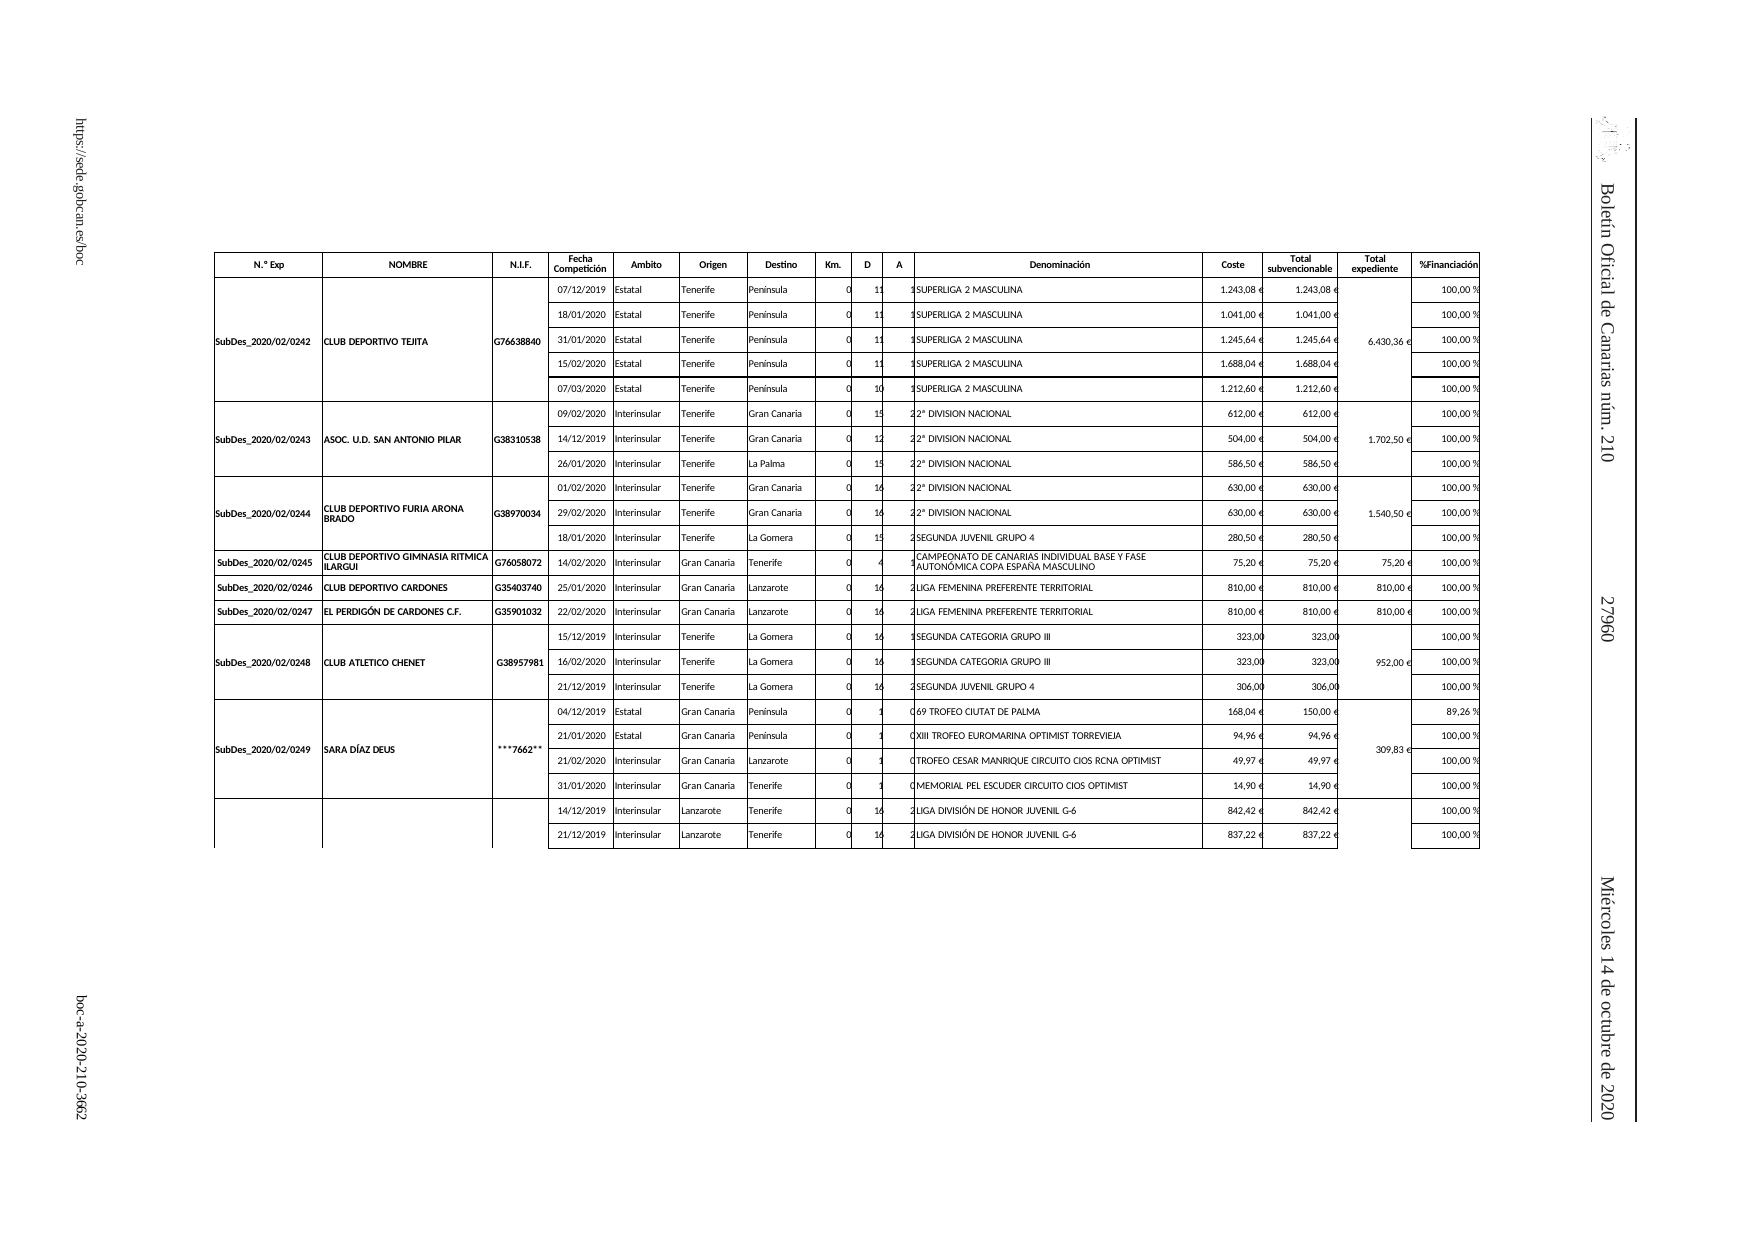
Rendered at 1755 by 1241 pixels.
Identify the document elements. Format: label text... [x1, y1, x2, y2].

table_header %Financiación [1412, 253, 1479, 277]
table_cell 16 [852, 501, 882, 525]
table_cell 1.245,64 € [1203, 328, 1262, 352]
table_cell G38970034 [493, 477, 548, 550]
table_cell TROFEO CESAR MANRIQUE CIRCUITO CIOS RCNA OPTIMIST [915, 749, 1202, 773]
table_cell 100,00 % [1412, 675, 1479, 699]
table_cell 2 [883, 427, 914, 451]
table_cell 306,00 [1203, 675, 1262, 699]
table_cell 4 [852, 551, 882, 575]
table_cell 306,00 [1263, 675, 1337, 699]
table_cell 323,00 [1203, 650, 1262, 674]
table_cell Gran Canaria [680, 576, 747, 599]
table_cell SubDes_2020/02/0249 [215, 700, 322, 798]
table_cell 12 [852, 427, 882, 451]
table_cell 16 [852, 824, 882, 847]
table_cell 16 [852, 576, 882, 599]
table_cell 94,96 € [1263, 725, 1337, 748]
table_cell 100,00 % [1412, 551, 1479, 575]
table_cell 16 [852, 650, 882, 674]
table_cell 630,00 € [1263, 477, 1337, 500]
table_cell 0 [816, 303, 851, 327]
table_cell 1 [883, 378, 914, 401]
table_cell Tenerife [748, 799, 815, 823]
table_cell 25/01/2020 [549, 576, 613, 599]
table_cell G38310538 [493, 402, 548, 476]
table_cell 2 [883, 576, 914, 599]
table_cell Interinsular [614, 749, 679, 773]
table_cell 49,97 € [1203, 749, 1262, 773]
table_cell SEGUNDA JUVENIL GRUPO 4 [915, 675, 1202, 699]
table_cell [493, 799, 548, 847]
table_cell 0 [816, 650, 851, 674]
table_cell LIGA FEMENINA PREFERENTE TERRITORIAL [915, 601, 1202, 624]
table_cell Lanzarote [748, 601, 815, 624]
table_cell 1 [852, 749, 882, 773]
table_cell 1 [883, 278, 914, 302]
table_cell EL PERDIGÓN DE CARDONES C.F. [323, 601, 492, 624]
table_cell 504,00 € [1203, 427, 1262, 451]
table_cell 1.041,00 € [1263, 303, 1337, 327]
table_cell 952,00 € [1338, 625, 1411, 699]
table_header Coste [1203, 253, 1262, 277]
table_header Destino [748, 253, 815, 277]
table_cell 810,00 € [1263, 601, 1337, 624]
table_cell Interinsular [614, 799, 679, 823]
table_cell Estatal [614, 278, 679, 302]
table_cell 0 [816, 328, 851, 352]
table_cell 100,00 % [1412, 749, 1479, 773]
table_cell 14,90 € [1203, 774, 1262, 798]
table_cell Interinsular [614, 501, 679, 525]
table_cell 75,20 € [1263, 551, 1337, 575]
table_cell SEGUNDA CATEGORIA GRUPO III [915, 625, 1202, 649]
table_header Km. [816, 253, 851, 277]
table_cell 0 [816, 700, 851, 723]
table_cell 16/02/2020 [549, 650, 613, 674]
table_cell 1 [852, 700, 882, 723]
table_cell 612,00 € [1263, 402, 1337, 426]
table_cell 0 [816, 551, 851, 575]
table_cell 2 [883, 526, 914, 550]
table_cell 11 [852, 278, 882, 302]
table_cell 2ª DIVISION NACIONAL [915, 402, 1202, 426]
table_cell G76638840 [493, 278, 548, 401]
table_cell Interinsular [614, 774, 679, 798]
table_cell La Palma [748, 452, 815, 476]
text boc-a-2020-210-3662 [74, 995, 91, 1124]
table_cell CAMPEONATO DE CANARIAS INDIVIDUAL BASE Y FASE AUTONÓMICA COPA ESPAÑA MASCULINO [915, 551, 1202, 575]
table_cell Gran Canaria [680, 551, 747, 575]
table_cell 75,20 € [1338, 551, 1411, 575]
table_cell 0 [883, 749, 914, 773]
table_cell 26/01/2020 [549, 452, 613, 476]
table_cell 2 [883, 477, 914, 500]
table_cell Gran Canaria [680, 774, 747, 798]
table_cell 100,00 % [1412, 328, 1479, 352]
table_cell 0 [883, 700, 914, 723]
table_cell 21/02/2020 [549, 749, 613, 773]
table_cell Interinsular [614, 625, 679, 649]
table_cell 15 [852, 402, 882, 426]
table_cell 100,00 % [1412, 303, 1479, 327]
table_cell 100,00 % [1412, 601, 1479, 624]
table_cell Tenerife [680, 328, 747, 352]
table_cell 810,00 € [1338, 576, 1411, 599]
table_cell SubDes_2020/02/0247 [215, 601, 322, 624]
table_cell 6.430,36 € [1338, 278, 1411, 401]
table_cell SubDes_2020/02/0248 [215, 625, 322, 699]
table_cell 1 [883, 625, 914, 649]
table_cell 323,00 [1263, 625, 1337, 649]
table_cell Estatal [614, 328, 679, 352]
table_cell 630,00 € [1203, 501, 1262, 525]
table_cell 1 [883, 650, 914, 674]
table_cell 586,50 € [1263, 452, 1337, 476]
table_cell 0 [816, 452, 851, 476]
table_cell 810,00 € [1338, 601, 1411, 624]
table_cell Interinsular [614, 650, 679, 674]
text Boletín Oficial de Canarias núm. 210 [1598, 183, 1618, 464]
table_cell 07/03/2020 [549, 378, 613, 401]
table_cell Gran Canaria [748, 427, 815, 451]
table_cell 309,83 € [1338, 700, 1411, 798]
table_cell SubDes_2020/02/0243 [215, 402, 322, 476]
table_cell 11 [852, 353, 882, 376]
table_cell SUPERLIGA 2 MASCULINA [915, 328, 1202, 352]
table_cell Tenerife [680, 278, 747, 302]
table_cell Tenerife [680, 477, 747, 500]
table_cell Península [748, 278, 815, 302]
table_cell Tenerife [680, 675, 747, 699]
table_cell 31/01/2020 [549, 774, 613, 798]
table_cell 1 [852, 774, 882, 798]
table_cell 0 [816, 378, 851, 401]
table_cell 10 [852, 378, 882, 401]
table_cell Gran Canaria [680, 601, 747, 624]
table_cell 11 [852, 328, 882, 352]
table_cell 1.041,00 € [1203, 303, 1262, 327]
table_cell [215, 799, 322, 847]
table_cell Lanzarote [748, 576, 815, 599]
table_cell SubDes_2020/02/0244 [215, 477, 322, 550]
table_cell 1.688,04 € [1203, 353, 1262, 376]
table_cell 2ª DIVISION NACIONAL [915, 427, 1202, 451]
table_cell SARA DÍAZ DEUS [323, 700, 492, 798]
table_cell XIII TROFEO EUROMARINA OPTIMIST TORREVIEJA [915, 725, 1202, 748]
table_cell 100,00 % [1412, 378, 1479, 401]
table_cell 100,00 % [1412, 477, 1479, 500]
table_cell SEGUNDA CATEGORIA GRUPO III [915, 650, 1202, 674]
table_cell 75,20 € [1203, 551, 1262, 575]
table_cell La Gomera [748, 650, 815, 674]
table_cell Lanzarote [680, 824, 747, 847]
table_cell 842,42 € [1203, 799, 1262, 823]
table_cell 89,26 % [1412, 700, 1479, 723]
table_cell 323,00 [1203, 625, 1262, 649]
table_cell 150,00 € [1263, 700, 1337, 723]
table_header Total subvencionable [1263, 253, 1337, 277]
table_cell Tenerife [680, 402, 747, 426]
table_cell Tenerife [680, 650, 747, 674]
table_cell 1.212,60 € [1263, 378, 1337, 401]
table_cell 2 [883, 601, 914, 624]
table_cell SubDes_2020/02/0245 [215, 551, 322, 575]
table_cell SUPERLIGA 2 MASCULINA [915, 303, 1202, 327]
table_cell 842,42 € [1263, 799, 1337, 823]
table_header Fecha Competición [549, 253, 613, 277]
table_cell 94,96 € [1203, 725, 1262, 748]
table_cell [323, 799, 492, 847]
table_cell 100,00 % [1412, 824, 1479, 847]
table_cell 18/01/2020 [549, 303, 613, 327]
table_cell 810,00 € [1263, 576, 1337, 599]
table_cell 04/12/2019 [549, 700, 613, 723]
table_cell Interinsular [614, 601, 679, 624]
table_cell Lanzarote [680, 799, 747, 823]
table_cell 837,22 € [1203, 824, 1262, 847]
table_header Total expediente [1338, 253, 1411, 277]
table_cell 100,00 % [1412, 402, 1479, 426]
table_cell 0 [816, 526, 851, 550]
table_cell 0 [816, 625, 851, 649]
table_cell ASOC. U.D. SAN ANTONIO PILAR [323, 402, 492, 476]
table_cell 630,00 € [1203, 477, 1262, 500]
table_cell 0 [816, 501, 851, 525]
table_cell 0 [883, 774, 914, 798]
table_cell 0 [816, 675, 851, 699]
table_cell MEMORIAL PEL ESCUDER CIRCUITO CIOS OPTIMIST [915, 774, 1202, 798]
table_cell 15 [852, 452, 882, 476]
table_header Denominación [915, 253, 1202, 277]
table_cell 16 [852, 799, 882, 823]
table_cell 2ª DIVISION NACIONAL [915, 501, 1202, 525]
table_cell Estatal [614, 378, 679, 401]
table_cell Península [748, 328, 815, 352]
table_cell 1 [883, 551, 914, 575]
table_cell 16 [852, 675, 882, 699]
table_cell CLUB ATLETICO CHENET [323, 625, 492, 699]
table_cell 14/12/2019 [549, 799, 613, 823]
table_cell 14,90 € [1263, 774, 1337, 798]
table_cell 1 [883, 328, 914, 352]
table_cell 14/02/2020 [549, 551, 613, 575]
table_cell Tenerife [680, 303, 747, 327]
table_cell 14/12/2019 [549, 427, 613, 451]
table_cell 1 [852, 725, 882, 748]
table_cell 100,00 % [1412, 576, 1479, 599]
table_cell 0 [816, 601, 851, 624]
table_cell Tenerife [680, 353, 747, 376]
table_cell Gran Canaria [680, 725, 747, 748]
table_cell Interinsular [614, 576, 679, 599]
table_cell 810,00 € [1203, 601, 1262, 624]
table_cell 15/02/2020 [549, 353, 613, 376]
table_cell 11 [852, 303, 882, 327]
table_cell SUPERLIGA 2 MASCULINA [915, 278, 1202, 302]
table_cell Interinsular [614, 824, 679, 847]
table_cell Lanzarote [748, 749, 815, 773]
table_cell Interinsular [614, 551, 679, 575]
table_cell Estatal [614, 725, 679, 748]
table_cell 612,00 € [1203, 402, 1262, 426]
table_cell G76058072 [493, 551, 548, 575]
table_cell SEGUNDA JUVENIL GRUPO 4 [915, 526, 1202, 550]
table_cell Tenerife [680, 452, 747, 476]
table_cell Tenerife [748, 774, 815, 798]
table_cell G35403740 [493, 576, 548, 599]
table_cell Interinsular [614, 427, 679, 451]
table_cell Interinsular [614, 675, 679, 699]
table_cell Tenerife [748, 551, 815, 575]
table_cell 2 [883, 402, 914, 426]
table_cell 2 [883, 824, 914, 847]
table_cell Interinsular [614, 452, 679, 476]
table_cell 2ª DIVISION NACIONAL [915, 477, 1202, 500]
table_cell 0 [816, 824, 851, 847]
table_cell Península [748, 303, 815, 327]
table_cell 100,00 % [1412, 625, 1479, 649]
table_cell 100,00 % [1412, 799, 1479, 823]
table_cell Interinsular [614, 526, 679, 550]
table_cell 16 [852, 601, 882, 624]
table_cell G35901032 [493, 601, 548, 624]
table_cell 100,00 % [1412, 278, 1479, 302]
table_cell 0 [816, 402, 851, 426]
table_cell 323,00 [1263, 650, 1337, 674]
table_cell Tenerife [680, 378, 747, 401]
table_cell 2 [883, 675, 914, 699]
table_cell 1 [883, 303, 914, 327]
table_header N.I.F. [493, 253, 548, 277]
table_cell SUPERLIGA 2 MASCULINA [915, 378, 1202, 401]
table_cell Estatal [614, 700, 679, 723]
table_cell 21/01/2020 [549, 725, 613, 748]
table_cell 1.540,50 € [1338, 477, 1411, 550]
table_cell 630,00 € [1263, 501, 1337, 525]
table_cell Estatal [614, 303, 679, 327]
table_cell CLUB DEPORTIVO GIMNASIA RITMICA ILARGUI [323, 551, 492, 575]
table_cell 21/12/2019 [549, 824, 613, 847]
table_cell 100,00 % [1412, 353, 1479, 376]
table_header Origen [680, 253, 747, 277]
table_cell 0 [816, 749, 851, 773]
table_cell Tenerife [680, 501, 747, 525]
table_cell La Gomera [748, 526, 815, 550]
table_cell Península [748, 700, 815, 723]
table_cell 1.243,08 € [1263, 278, 1337, 302]
table_cell Tenerife [680, 625, 747, 649]
table_cell Tenerife [680, 427, 747, 451]
table_cell 100,00 % [1412, 725, 1479, 748]
table_cell LIGA DIVISIÓN DE HONOR JUVENIL G‐6 [915, 799, 1202, 823]
table_cell Gran Canaria [680, 700, 747, 723]
table_cell CLUB DEPORTIVO CARDONES [323, 576, 492, 599]
table_cell 100,00 % [1412, 650, 1479, 674]
table_header Ambito [614, 253, 679, 277]
table_cell G38957981 [493, 625, 548, 699]
table_cell 0 [816, 725, 851, 748]
table_cell La Gomera [748, 675, 815, 699]
table_header N.º Exp [215, 253, 322, 277]
table_cell 586,50 € [1203, 452, 1262, 476]
table_header A [883, 253, 914, 277]
table_cell Gran Canaria [748, 477, 815, 500]
table_cell 100,00 % [1412, 526, 1479, 550]
table_cell 2 [883, 501, 914, 525]
table_cell SubDes_2020/02/0246 [215, 576, 322, 599]
table_cell SUPERLIGA 2 MASCULINA [915, 353, 1202, 376]
table_cell Tenerife [748, 824, 815, 847]
text https://sede.gobcan.es/boc [73, 118, 90, 273]
table_cell 1.688,04 € [1263, 353, 1337, 376]
table_cell 0 [816, 799, 851, 823]
table_cell Península [748, 353, 815, 376]
table_cell 0 [816, 427, 851, 451]
table_cell 280,50 € [1203, 526, 1262, 550]
table_cell 100,00 % [1412, 427, 1479, 451]
table_cell 837,22 € [1263, 824, 1337, 847]
table_cell 2 [883, 452, 914, 476]
table_cell 22/02/2020 [549, 601, 613, 624]
table_cell 09/02/2020 [549, 402, 613, 426]
table_cell 49,97 € [1263, 749, 1337, 773]
table_cell 0 [816, 278, 851, 302]
table_cell Gran Canaria [680, 749, 747, 773]
table_cell 168,04 € [1203, 700, 1262, 723]
table_cell Península [748, 378, 815, 401]
table_cell 0 [816, 576, 851, 599]
table_cell 810,00 € [1203, 576, 1262, 599]
table_cell Península [748, 725, 815, 748]
table_cell ***7662** [493, 700, 548, 798]
table_cell LIGA FEMENINA PREFERENTE TERRITORIAL [915, 576, 1202, 599]
table_cell SubDes_2020/02/0242 [215, 278, 322, 401]
table_cell 0 [883, 725, 914, 748]
table_cell 07/12/2019 [549, 278, 613, 302]
table_cell 2 [883, 799, 914, 823]
table_cell 16 [852, 477, 882, 500]
table_cell 1.212,60 € [1203, 378, 1262, 401]
table_cell [1338, 799, 1411, 847]
table_cell 01/02/2020 [549, 477, 613, 500]
table_cell CLUB DEPORTIVO TEJITA [323, 278, 492, 401]
table_cell 29/02/2020 [549, 501, 613, 525]
table_cell 0 [816, 353, 851, 376]
table_cell 1.243,08 € [1203, 278, 1262, 302]
table_cell Estatal [614, 353, 679, 376]
table_cell 1 [883, 353, 914, 376]
table_cell 69 TROFEO CIUTAT DE PALMA [915, 700, 1202, 723]
table_cell 15 [852, 526, 882, 550]
table_header NOMBRE [323, 253, 492, 277]
table_cell Tenerife [680, 526, 747, 550]
table_cell Interinsular [614, 402, 679, 426]
table_cell 0 [816, 774, 851, 798]
table_cell LIGA DIVISIÓN DE HONOR JUVENIL G‐6 [915, 824, 1202, 847]
table_header D [852, 253, 882, 277]
text Miércoles 14 de octubre de 2020 [1598, 876, 1618, 1124]
table_cell 15/12/2019 [549, 625, 613, 649]
table_cell La Gomera [748, 625, 815, 649]
table_cell Gran Canaria [748, 402, 815, 426]
table_cell 21/12/2019 [549, 675, 613, 699]
table_cell 1.702,50 € [1338, 402, 1411, 476]
table_cell 280,50 € [1263, 526, 1337, 550]
table_cell Interinsular [614, 477, 679, 500]
table_cell 31/01/2020 [549, 328, 613, 352]
table_cell 1.245,64 € [1263, 328, 1337, 352]
table_cell 0 [816, 477, 851, 500]
table_cell Gran Canaria [748, 501, 815, 525]
table_cell 16 [852, 625, 882, 649]
table_cell 100,00 % [1412, 452, 1479, 476]
text 27960 [1598, 597, 1618, 646]
table_cell CLUB DEPORTIVO FURIA ARONA BRADO [323, 477, 492, 550]
table_cell 2ª DIVISION NACIONAL [915, 452, 1202, 476]
table_cell 504,00 € [1263, 427, 1337, 451]
table_cell 18/01/2020 [549, 526, 613, 550]
table_cell 100,00 % [1412, 774, 1479, 798]
table_cell 100,00 % [1412, 501, 1479, 525]
